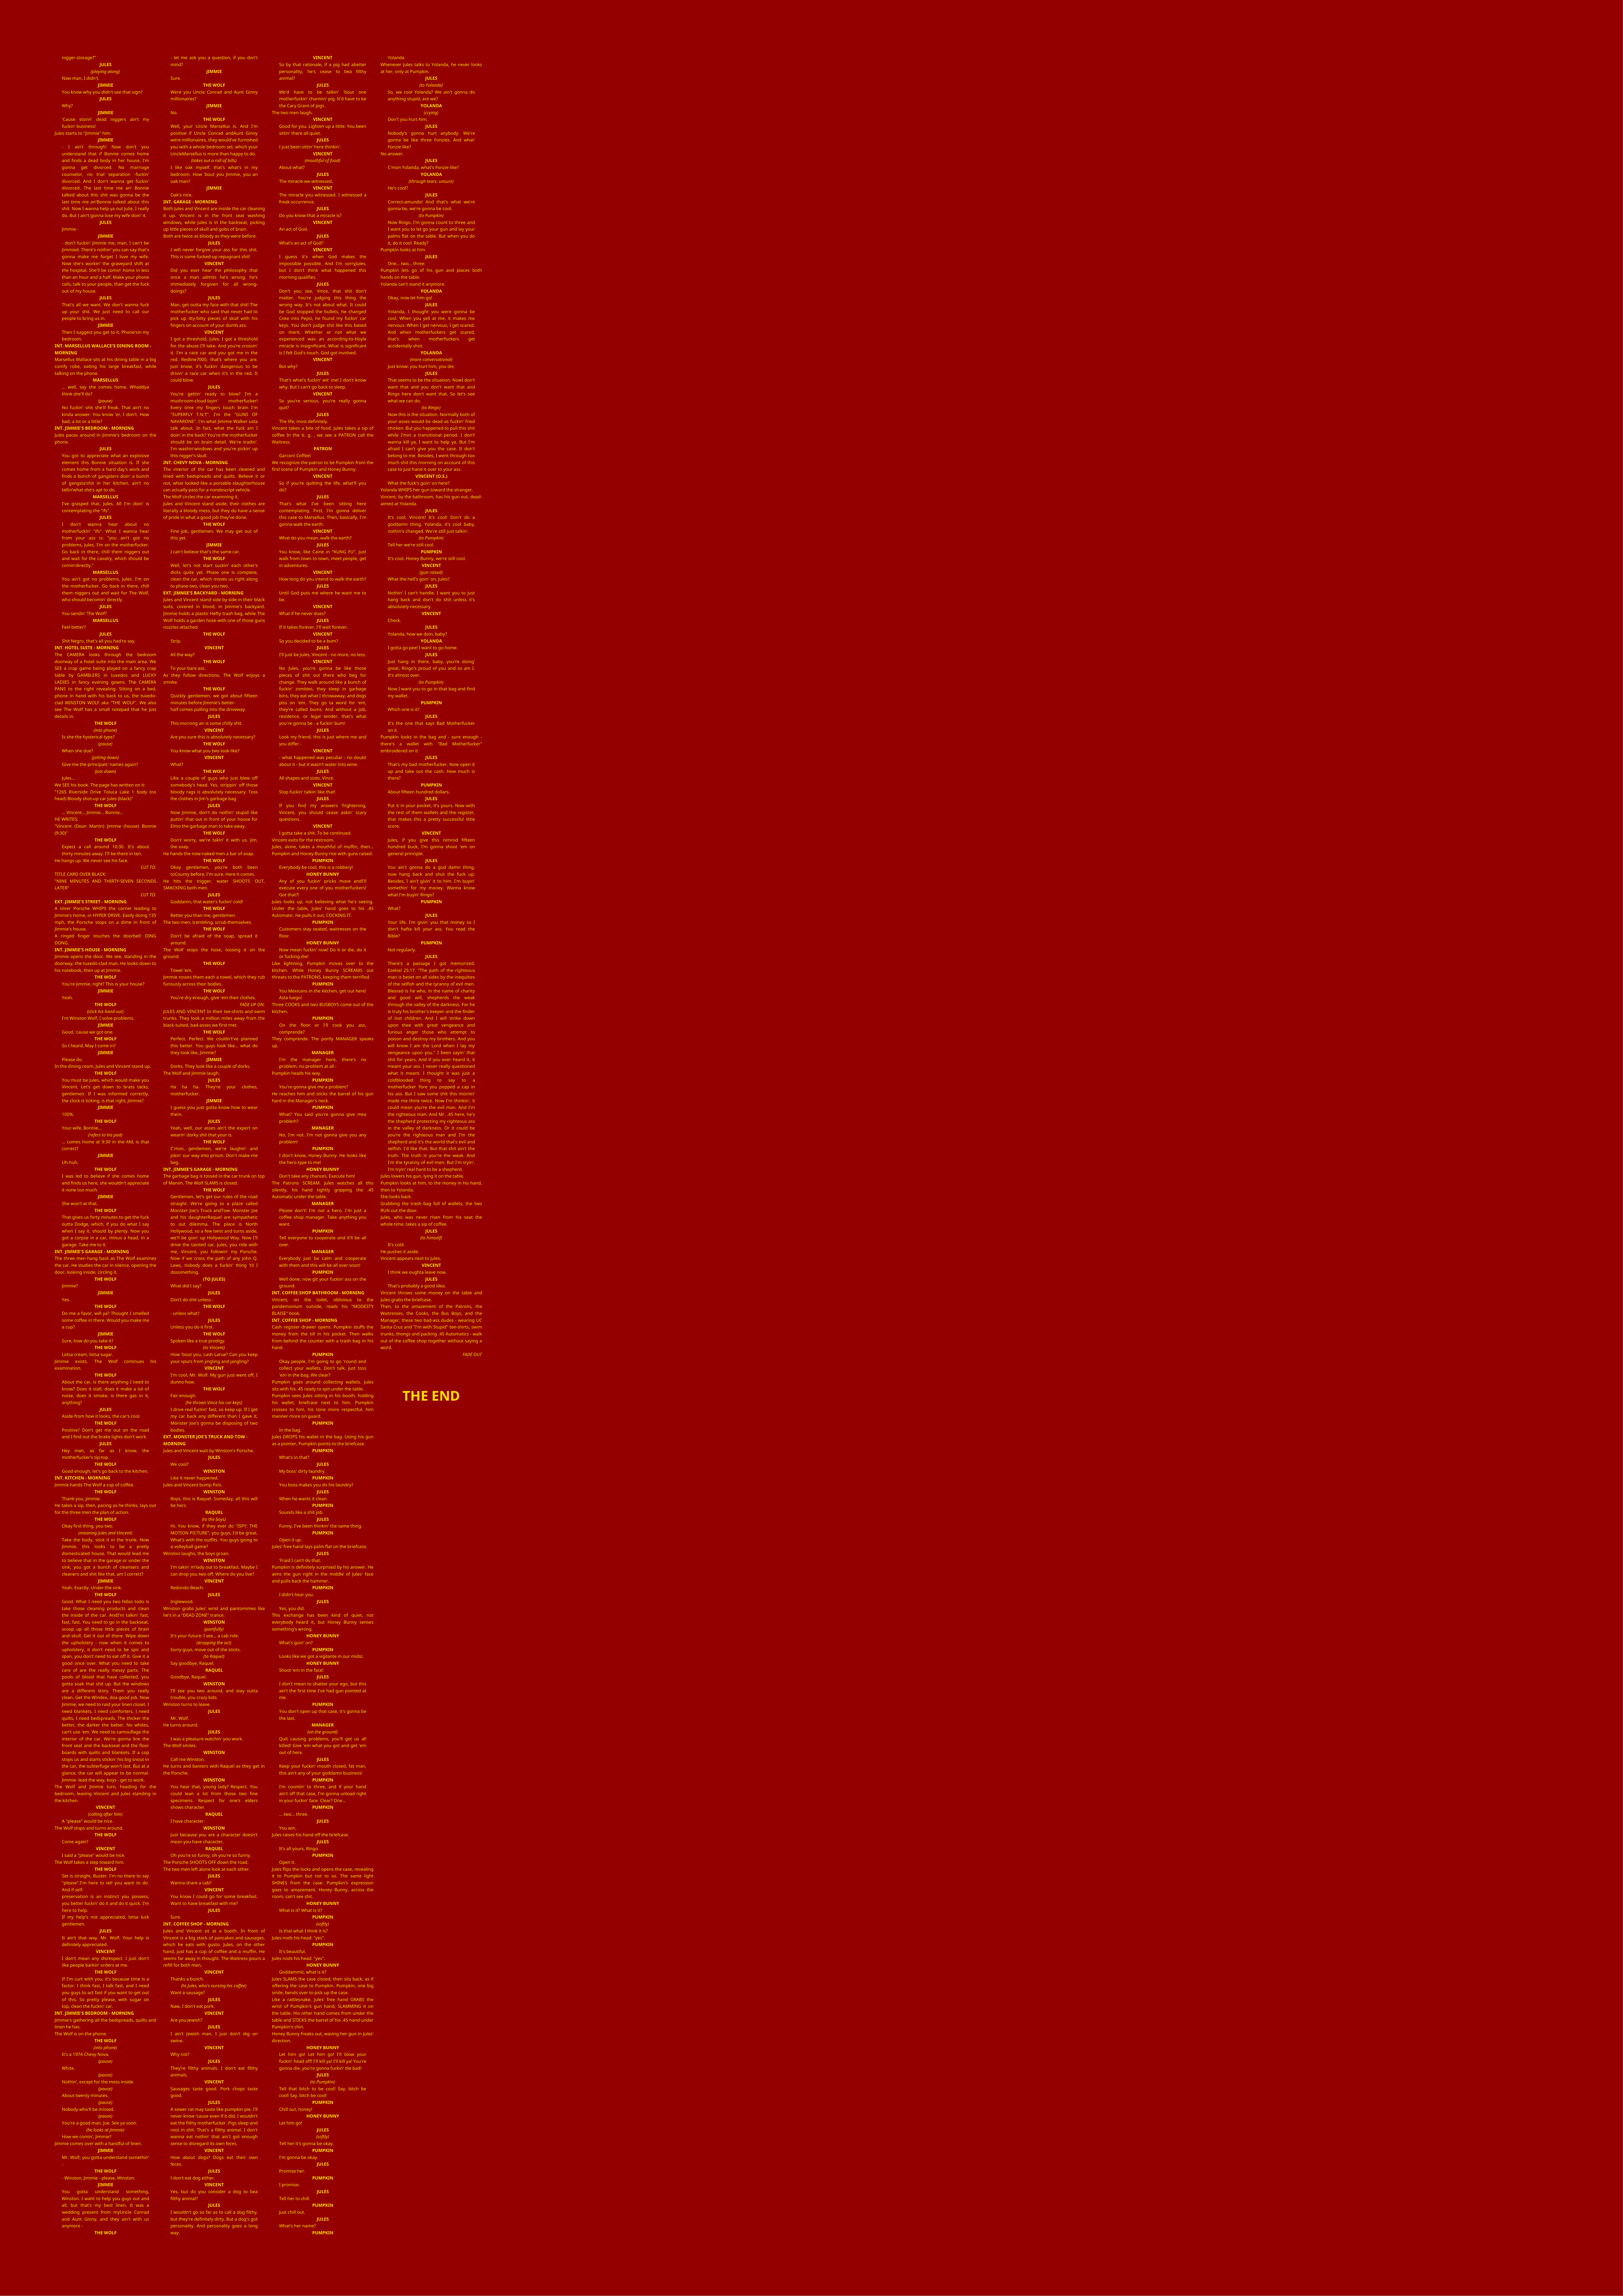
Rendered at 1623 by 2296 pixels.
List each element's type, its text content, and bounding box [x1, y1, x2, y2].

text Just chill out. [279, 2209, 366, 2215]
text JULES [163, 2024, 265, 2030]
text Jimmie? [62, 1283, 149, 1289]
text PUMPKIN [272, 1104, 374, 1110]
text VINCENT [163, 754, 265, 760]
text The CAMERA looks through the bedroom doorway of a hotel suite into the main area. We SEE a crap game being played on a fancy crap table by GAMBLERS in tuxedos and LUCKY LADIES in fancy evening gowns. The CAMERA PANS to the right revealing: Sitting on a bed, phone in hand with his back to us, the tuxedo-clad WINSTON WOLF aka "THE WOLF". We also see The Wolf has a small notepad that he jots details in. [55, 652, 156, 719]
text Hi. You know, if they ever do "ISPY: THE MOTION PICTURE", you guys, I'd be great. What's with the outfits. You guys going to a volleyball game? [170, 1523, 258, 1549]
text THE WOLF [55, 837, 156, 843]
text We SEE his book. The page has written on it: [55, 782, 156, 788]
text Shoot 'em in the face! [279, 1667, 366, 1673]
text (to Pumpkin) [380, 212, 482, 218]
text VINCENT [272, 55, 374, 61]
text JIMMIE [55, 1331, 156, 1337]
text HONEY BUNNY [272, 940, 374, 946]
text So, we cool Yolanda? We ain't gonna do anything stupid, are we? [388, 89, 475, 102]
text JULES [163, 2202, 265, 2208]
text The Wolf smiles. [163, 1742, 265, 1748]
text JULES [163, 2058, 265, 2064]
text JULES [55, 61, 156, 67]
text CUT TO: [55, 892, 156, 898]
text VINCENT [380, 610, 482, 616]
text Ha ha ha. They're your clothes, motherfucker. [170, 1084, 258, 1097]
text JULES [272, 1489, 374, 1495]
text Goddamn, that water's fuckin' cold! [170, 899, 258, 905]
text THE WOLF [55, 1070, 156, 1076]
text Good for you. Lighten up a little. You been sittin' there all quiet. [279, 123, 366, 136]
text I guess it's when God makes the impossible possible. And I'm sorryJules, but I don't think what happened this morning qualifies. [279, 254, 366, 280]
text Sure. [170, 75, 258, 81]
text Look my friend, this is just where me and you differ - [279, 734, 366, 747]
text VINCENT [380, 562, 482, 568]
text Jules and Vincent stand aside, their clothes are literally a bloody mess, but they do have a sense of pride in what a good job they've done. [163, 501, 265, 520]
text Sorry guys, move out of the sticks. [170, 1647, 258, 1652]
text Like a couple of guys who just blew off somebody's head. Yes, strippin' off those bloody rags is absolutely necessary. Toss the clothes in Jim's garbage bag. [170, 775, 258, 802]
text Chill out, honey! [279, 2106, 366, 2112]
text Spoken like a true prodigy. [170, 1338, 258, 1344]
text (stick his hand out) [55, 1008, 156, 1014]
text WINSTON [163, 1825, 265, 1831]
text JIMMIE [55, 322, 156, 328]
text (pause) [55, 2113, 156, 2119]
text WINSTON [163, 1557, 265, 1563]
text That's what I've been sitting here contemplating. First, I'm gonna deliver this case to Marsellus. Then, basically, I'm gonna walk the earth. [279, 501, 366, 527]
text JIMMIE [163, 542, 265, 548]
text He's cool? [388, 185, 475, 191]
text Pumpkin goes around collecting wallets. Jules sits with his .45 ready to spit under the table. [272, 1379, 374, 1392]
text Say goodbye, Raquel. [170, 1660, 258, 1666]
text VINCENT [163, 2045, 265, 2050]
text JULES [272, 205, 374, 211]
text JULES [272, 1598, 374, 1604]
text Everybody just be calm and cooperate with them and this will be all over soon! [279, 1255, 366, 1268]
text Goddammit, what is it? [279, 1969, 366, 1975]
text JULES [163, 713, 265, 719]
text INT. GARAGE - MORNING [163, 199, 265, 205]
text So if you're quitting the life, what'll you do? [279, 480, 366, 493]
text Grabbing the trash bag full of wallets, the two RUN out the door. [380, 1200, 482, 1213]
text Good enough, let's go back to the kitchen. [62, 1468, 149, 1474]
text Sausages taste good. Pork chops taste good. [170, 2086, 258, 2098]
text C'mon, gentlemen, we're laughin' and jokin' our way into prison. Don't make me beg. [170, 1146, 258, 1165]
text Jules and Vincent stand side by side in their black suits, covered in blood, in Jimmie's backyard. Jimmie holds a plastic Hefty trash bag, while The Wolf holds a garden hose with one of those guns nozzles attached. [163, 597, 265, 630]
text JULES [272, 768, 374, 774]
text JULES [163, 2099, 265, 2105]
text The miracle you witnessed. I witnessed a freak occurrence. [279, 192, 366, 205]
text JIMMIE [55, 1578, 156, 1584]
text RAQUEL [163, 1667, 265, 1673]
text VINCENT [272, 185, 374, 191]
text VINCENT [163, 1578, 265, 1584]
text I gotta take a shit. To be continued. [279, 830, 366, 836]
text YOLANDA [380, 103, 482, 109]
text Perfect. Perfect. We couldn't've planned this better. You guys look like... what do they look like, Jimmie? [170, 1036, 258, 1056]
text YOLANDA [380, 638, 482, 644]
text Customers stay seated, waitresses on the floor. [279, 926, 366, 939]
text Don't you see, Vince, that shit don't matter. You're judging this thing the wrong way. It's not about what. It could be God stopped the bullets, he changed Coke into Pepsi, he found my fuckin' car keys. You don't judge shit like this based on merit. Whether or not what we experienced was an according-to-Hoyle miracle is insignificant. What is significant is I felt God's touch, God got involved. [279, 288, 366, 356]
text The Patrons SCREAM. Jules watches all this silently, his hand tightly gripping the .45 Automatic under the table. [272, 1180, 374, 1200]
text When she due? [62, 748, 149, 754]
text PUMPKIN [272, 1420, 374, 1426]
text There's a passage I got memorized. Ezekiel 25:17. "The path of the righteous man is beset on all sides by the inequities of the selfish and the tyranny of evil men. Blessed is he who, in the name of charity and good will, shepherds the weak through the valley of the darkness. For he is truly his brother's keeper and the finder of lost children. And I will strike down upon thee with great vengeance and furious anger those who attempt to poison and destroy my brothers. And you will know I am the Lord when I lay my vengeance upon you." I been sayin' that shit for years. And if you ever heard it, it meant your ass. I never really questioned what it meant. I thought it was just a coldblooded thing to say to a motherfucker 'fore you popped a cap in his ass. But I saw some shit this mornin' made me think twice. Now I'm thinkin', it could mean you're the evil man. And I'm the righteous man. And Mr. .45 here, he's the shepherd protecting my righteous ass in the valley of darkness. Or it could be you're the righteous man and I'm the shepherd and it's the world that's evil and selfish. I'd like that. But that shit ain't the truth. The truth is you're the weak. And I'm the tyranny of evil men. But I'm tryin'. I'm tryin' real hard to be a shepherd. [388, 960, 475, 1172]
text MARSELLUS [55, 494, 156, 500]
text One... two... three. [388, 260, 475, 266]
text half comes pulling into the driveway. [170, 707, 258, 712]
text We cool? [170, 1461, 258, 1467]
text Jules and Vincent bump fists. [163, 1482, 265, 1488]
text (pause) [55, 398, 156, 404]
text Jules starts to "Jimmie" him. [55, 130, 156, 136]
text (to himself) [380, 1235, 482, 1241]
text JULES [272, 1550, 374, 1556]
text - don't fuckin' Jimmie me, man, I can't be Jimmied. There's nothin' you can say that's gonna make me forget I love my wife. Now she's workin' the graveyard shift at the hospital. She'll be comin' home in less than an hour and a half. Make your phone calls, talk to your people, than get the fuck out of my house. [62, 240, 149, 294]
text JULES [272, 1756, 374, 1762]
text No Jules, you're gonna be like those pieces of shit out there who beg for change. They walk around like a bunch of fuckin' zombies, they sleep in garbage bins, they eat what I throwaway, and dogs piss on 'em. They go ta word for 'em, they're called bums. And without a job, residence, or legal tender, that's what you're gonna be - a fuckin' bum! [279, 665, 366, 726]
text It's your future: I see... a cab ride. [170, 1633, 258, 1639]
text VINCENT [272, 528, 374, 534]
text JULES [272, 1839, 374, 1845]
text Sounds like a shit job. [279, 1509, 366, 1515]
text The Wolf circles the car examining it. [163, 494, 265, 500]
text THE WOLF [163, 905, 265, 911]
text All shapes and sizes, Vince. [279, 775, 366, 781]
text (playing along) [55, 68, 156, 74]
text JIMMIE [163, 103, 265, 109]
text He takes a sip, then, pacing as he thinks, lays out for the three men the plan of action. [55, 1502, 156, 1515]
text Yeah. [62, 995, 149, 1001]
text (to Pumpkin) [380, 679, 482, 685]
text Jules, who was never risen from his seat the whole time, takes a sip of coffee. [380, 1214, 482, 1227]
text That seems to be the situation. NowI don't want that and you don't want that and Ringo here don't want that. So let's see what we can do. [388, 377, 475, 404]
text VINCENT [272, 603, 374, 609]
text JULES [272, 411, 374, 417]
text Why? [62, 103, 149, 109]
text PUMPKIN [272, 2175, 374, 2181]
text INT. MARSELLUS WALLACE'S DINING ROOM - MORNING [55, 343, 156, 356]
text VINCENT [163, 2079, 265, 2085]
text Your life. I'm givin' you that money so I don't hafta kill your ass. You read the Bible? [388, 919, 475, 939]
text PUMPKIN [272, 1647, 374, 1652]
text Jimmie opens the door. We see, standing in the doorway, the tuxedo-clad man. He looks down to his notebook, then up at Jimmie. [55, 953, 156, 973]
text About fifteen hundred dollars. [388, 789, 475, 795]
text THE WOLF [55, 2230, 156, 2236]
text Jules' free hand lays palm flat on the briefcase. [272, 1543, 374, 1549]
text MANAGER [272, 1200, 374, 1206]
text Garcon! Coffee! [279, 453, 366, 459]
text VINCENT [272, 219, 374, 225]
text No, I'm not. I'm not gonna give you any problem! [279, 1132, 366, 1145]
text No fuckin' shit she'll freak. That ain't no kinda answer. You know 'er, I don't. How bad, a lot or a little? [62, 404, 149, 424]
text I guess you just gotta know how to wear them. [170, 1104, 258, 1117]
text JULES [380, 370, 482, 376]
text The miracle we witnessed. [279, 178, 366, 184]
text (he looks at Jimmie) [55, 2127, 156, 2133]
text How about dogs? Dogs eat their own feces. [170, 2154, 258, 2167]
text Pumpkin looks at him, to the money in his hand, then to Yolanda. [380, 1180, 482, 1193]
text JIMMIE [55, 233, 156, 239]
text As they follow directions, The Wolf enjoys a smoke. [163, 672, 265, 685]
text Jules raises his hand off the briefcase. [272, 1832, 374, 1838]
text Put it in your pocket, it's yours. Now with the rest of them wallets and the register, that makes this a pretty successful little score. [388, 802, 475, 829]
text JULES [272, 796, 374, 802]
text EXT. JIMMIE'S BACKYARD - MORNING [163, 590, 265, 596]
text I'm Winston Wolf, I solve problems. [62, 1015, 149, 1021]
text Oak's nice. [170, 192, 258, 198]
text RAQUEL [163, 1811, 265, 1817]
text JULES [380, 796, 482, 802]
text I think we oughta leave now. [388, 1269, 475, 1275]
text The Wolf takes a step toward him. [55, 1859, 156, 1865]
text THE WOLF [55, 1372, 156, 1378]
text You hear that, young lady? Respect. You could lean a lot from those two fine specimens. Respect for one's elders shows character. [170, 1784, 258, 1810]
text Tell her we're still cool. [388, 542, 475, 548]
text (to Ringo) [380, 404, 482, 410]
text ... well, say she comes home. Whaddya think she'll do? [62, 384, 149, 397]
text Just hang in there, baby, you're doing' great, Ringo's proud of you and so am I. It's almost over. [388, 658, 475, 678]
title THE END [380, 1386, 482, 1405]
text (to the boys) [163, 1516, 265, 1522]
text THE WOLF [55, 1207, 156, 1213]
text (softly) [272, 2134, 374, 2140]
text THE WOLF [55, 1303, 156, 1309]
text INT. JIMMIE'S HOUSE - MORNING [55, 947, 156, 952]
text (refers to his pad) [55, 1132, 156, 1138]
text Yolanda can't stand it anymore. [380, 281, 482, 287]
text Pumpkin looks in the bag and - sure enough - there's a wallet with "Bad Motherfucker" embroidered on it. [380, 734, 482, 754]
text Is that what I think it is? [279, 1928, 366, 1934]
text MANAGER [272, 1722, 374, 1728]
text (pause) [55, 2086, 156, 2091]
text THE WOLF [163, 1029, 265, 1035]
text (meaning Jules and Vincent) [55, 1530, 156, 1536]
text JIMMIE [55, 82, 156, 88]
text WINSTON [163, 1619, 265, 1625]
text JULES [272, 370, 374, 376]
text PUMPKIN [272, 1502, 374, 1508]
text "Vincent (Dean Martin) Jimmie (house) Bonnie (9:30)" [55, 823, 156, 836]
text Pumpkin sees Jules sitting in his booth, holding his wallet, briefcase next to him. Pumpkin crosses to him, his tone more respectful, him manner more on guard. [272, 1393, 374, 1419]
text JULES [380, 123, 482, 129]
text PUMPKIN [272, 1448, 374, 1454]
text Well, let's not start suckin' each other's dicks quite yet. Phase one is complete, clean the car, which moves us right along to phase two, clean you two. [170, 562, 258, 589]
text The two men, trembling, scrub themselves. [163, 919, 265, 925]
text Now I want you to go in that bag and find my wallet. [388, 686, 475, 699]
text PUMPKIN [272, 1941, 374, 1947]
text (jots down) [55, 768, 156, 774]
text Let him go! [279, 2120, 366, 2126]
text I said a "please" would be nice. [62, 1852, 149, 1858]
text INT. JIMMIE'S BEDROOM - MORNING [55, 2010, 156, 2016]
text Vincent takes a bite of food. Jules takes a sip of coffee In the b. g. , we see a PATRON call the Waitress. [272, 425, 374, 445]
text Now mean fuckin' now! Do it or die, do it or fucking die! [279, 947, 366, 959]
text JULES [272, 82, 374, 88]
text About what? [279, 164, 366, 170]
text HONEY BUNNY [272, 871, 374, 877]
text THE WOLF [163, 631, 265, 637]
text JULES [55, 1928, 156, 1934]
text He reaches him and sticks the barrel of his gun hard in the Manager's neck. [272, 1091, 374, 1103]
text MARSELLUS [55, 617, 156, 623]
text I ain't Jewish man, I just don't dig on swine. [170, 2031, 258, 2044]
text THE WOLF [55, 1832, 156, 1838]
text Just because you are a character doesn't mean you have character. [170, 1832, 258, 1845]
text That's what's fuckin' wit' me! I don't know why. But I can't go back to sleep. [279, 377, 366, 390]
text Set is straight, Buster. I'm no there to say "please".I'm here to tell you want to do. And if self- [62, 1873, 149, 1893]
text Goodbye, Raquel. [170, 1674, 258, 1680]
text Stop fuckin' talkin' like that! [279, 789, 366, 795]
text He hangs up. We never see his face. [55, 857, 156, 863]
text Winston turns to leave. [163, 1701, 265, 1707]
text She won't at that. [62, 1200, 149, 1206]
text JULES AND VINCENT In their tee-shirts and swim trunks. They look a million miles away from the black-suited, bad-asses we first met. [163, 1008, 265, 1028]
text They're filthy animals. I don't eat filthy animals. [170, 2065, 258, 2078]
text What? [388, 905, 475, 911]
text PUMPKIN [272, 1701, 374, 1707]
text JULES [380, 1276, 482, 1282]
text I like oak myself, that's what's in my bedroom. How 'bout you Jimmie, you an oak man? [170, 164, 258, 184]
text Pumpkin heads his way. [272, 1070, 374, 1076]
text In the dining room, Jules and Vincent stand up. [55, 1063, 156, 1069]
text ... two... three. [279, 1811, 366, 1817]
text To your bare ass. [170, 665, 258, 671]
text PUMPKIN [272, 1585, 374, 1591]
text THE WOLF [55, 1276, 156, 1282]
text (to Pumpkin) [380, 535, 482, 541]
text Tell that bitch to be cool! Say, bitch be cool! Say, bitch be cool! [279, 2086, 366, 2098]
text Yeah, well, our asses ain't the expert on wearin' dorky shit that your is. [170, 1125, 258, 1138]
text Well, your Uncle Marsellus is. And I'm positive if Uncle Conrad andAunt Ginny were millionaires, they would've furnished you with a whole bedroom set, which your UncleMarsellus is more than happy to do. [170, 123, 258, 157]
text The Wolf and Jimmie turn, heading for the bedroom, leaving Vincent and Jules standing in the kitchen. [55, 1784, 156, 1803]
text Inglewood. [170, 1598, 258, 1604]
text Promise her. [279, 2168, 366, 2174]
text He pushes it aside. [380, 1249, 482, 1255]
text VINCENT [272, 356, 374, 362]
text This exchange has been kind of quiet, not everybody heard it, but Honey Bunny senses something's wrong. [272, 1612, 374, 1632]
text But why? [279, 363, 366, 369]
text Jules nods his head: "yes". [272, 1935, 374, 1941]
text - I ain't through! Now don't you understand that if Bonnie comes home and finds a dead body in her house, I'm gonna get divorced. No marriage counselor, no trial separation -fuckin' divorced. And I don't wanna get fuckin' divorced. The last time me an' Bonnie talked about this shit was gonna be the last time me an'Bonnie talked about this shit. Now I wanna help ya out Julie, I really do. But I ain't gonna lose my wife doin' it. [62, 144, 149, 218]
text Jules DROPS his wallet in the bag. Using his gun as a pointer, Pumpkin points to the briefcase. [272, 1434, 374, 1447]
text VINCENT [163, 645, 265, 651]
text THE WOLF [55, 1344, 156, 1350]
text JULES [272, 1516, 374, 1522]
text Yolanda, how we doin, baby? [388, 631, 475, 637]
text JULES [272, 2072, 374, 2078]
text Jules and Vincent wait by Winston's Porsche. [163, 1448, 265, 1454]
text What the fuck's goin' on here? [388, 480, 475, 486]
text MANAGER [272, 1125, 374, 1131]
text About twenty minutes. [62, 2092, 149, 2098]
text Uh-huh. [62, 1159, 149, 1165]
text The interior of the car has been cleaned and lined with bedspreads and quilts. Believe it or not, what looked like a portable slaughterhouse can actually pass for a nondescript vehicle. [163, 466, 265, 493]
text Looks like we got a vigilante in our midst. [279, 1653, 366, 1659]
text I was led to believe if she comes home and finds us here, she wouldn't appreciate it none too much. [62, 1173, 149, 1193]
text It's cool, Vincent! It's cool! Don't do a goddamn thing. Yolanda, it's cool baby, nothin's changed. We're still just talkin'. [388, 514, 475, 534]
text Both are twice as bloody as they were before. [163, 233, 265, 239]
text Yolanda WHIPS her gun toward the stranger. [380, 487, 482, 493]
text Don't worry, we're takin' it with us. Jim, the soap. [170, 837, 258, 850]
text - let me ask you a question, if you don't mind? [170, 55, 258, 67]
text Then, to the amazement of the Patrons, the Waitresses, the Cooks, the Bus Boys, and the Manager, these two bad-ass dudes - wearing UC Santa Cruz and "I'm with Stupid" tee-shirts, swim trunks, thongs and packing .45 Automatics - walk out of the coffee shop together without saying a word. [380, 1303, 482, 1350]
text JULES [272, 727, 374, 733]
text THE WOLF [55, 1036, 156, 1042]
text Come again? [62, 1839, 149, 1845]
text JULES [55, 514, 156, 520]
text JULES [380, 583, 482, 589]
text Nobody's gonna hurt anybody. We're gonna be like three Fonzies. And what' Fonzie like? [388, 130, 475, 150]
text I drive real fuckin' fast, so keep up. If I get my car back any different than I gave it, Monster Joe's gonna be disposing of two bodies. [170, 1406, 258, 1433]
text Naw man, I didn't. [62, 75, 149, 81]
text HONEY BUNNY [272, 1166, 374, 1172]
text PUMPKIN [272, 981, 374, 987]
text Yes. [62, 1297, 149, 1303]
text Vincent throws some money on the table and Jules grabs the briefcase. [380, 1290, 482, 1303]
text RAQUEL [163, 1509, 265, 1515]
text Don't take any chances. Execute him! [279, 1173, 366, 1179]
text THE WOLF [163, 686, 265, 692]
text INT. CHEVY NOVA - MORNING [163, 459, 265, 465]
text White. [62, 2065, 149, 2071]
text VINCENT [163, 2182, 265, 2188]
text THE WOLF [163, 741, 265, 747]
text Good, 'cause we got one. [62, 1029, 149, 1035]
text HONEY BUNNY [272, 2113, 374, 2119]
text You must be Jules, which would make you Vincent. Let's get down to brass tacks, gentlemen. If I was informed correctly, the clock is ticking, is that right, Jimmie? [62, 1077, 149, 1103]
text JIMMIE [55, 2147, 156, 2153]
text The Wolf stops and turns around. [55, 1825, 156, 1831]
text JULES [380, 254, 482, 260]
text JULES [272, 281, 374, 287]
text Three COOKS and two BUSBOYS come out of the kitchen. [272, 1001, 374, 1014]
text JULES [272, 171, 374, 177]
text (pause) [55, 2072, 156, 2078]
text Funny, I've been thinkin' the same thing. [279, 1523, 366, 1529]
text VINCENT [163, 1887, 265, 1893]
text Naw, I don't eat pork. [170, 2003, 258, 2009]
text VINCENT [272, 748, 374, 754]
text Any of you fuckin' pricks move andI'll execute every one of you motherfuckers! Got that?! [279, 878, 366, 898]
text (pause) [55, 2099, 156, 2105]
text Like a rattlesnake, Jules' free hand GRABS the wrist of Pumpkin's gun hand, SLAMMING it on the table. His other hand comes from under the table and STICKS the barrel of his .45 hand under Pumpkin's chin. [272, 1996, 374, 2030]
text EXT. JIMMIE'S STREET - MORNING [55, 899, 156, 905]
text Both Jules and Vincent are inside the car cleaning it up. Vincent is in the front seat washing windows, while Jules is in the backseat, picking up little pieces of skull and gobs of brain. [163, 205, 265, 232]
text JULES [163, 1708, 265, 1714]
text I've grasped that, Jules. All I'm doin' is contemplating the "ifs". [62, 501, 149, 513]
text What did I say? [170, 1283, 258, 1289]
text EXT. MONSTER JOE'S TRUCK AND TOW - MORNING [163, 1434, 265, 1447]
text Jimmie comes over with a handful of linen. [55, 2140, 156, 2146]
text THE WOLF [163, 1331, 265, 1337]
text JIMMIE [55, 110, 156, 115]
text A "please" would be nice. [62, 1818, 149, 1824]
text THE WOLF [163, 555, 265, 561]
text Gentlemen, let's get our rules of the road straight. We're going to a place called Monster Joe's Truck andTow. Monster Joe and his daughterRaquel are sympathetic to out dilemma. The place is North Hollywood, so a few twist and turns aside, we'll be goin' up Hollywood Way. Now I'll drive the tainted car. Jules, you ride with me. Vincent, you followin' my Porsche. Now if we cross the path of any John Q. Laws, nobody does a fuckin' thing 'til I dosomething. [170, 1194, 258, 1275]
text VINCENT [163, 260, 265, 266]
text PUMPKIN [272, 1351, 374, 1357]
text The two men left alone look at each other. [163, 1866, 265, 1872]
text You got to appreciate what an explosive element this Bonnie situation is. If she comes home from a hard day's work and finds a bunch of gangsters doin' a bunch of gangsta'shit in her kitchen, ain't no tellin'what she's apt to do. [62, 453, 149, 493]
text (to Pumpkin) [272, 2079, 374, 2085]
text JIMMIE [163, 185, 265, 191]
text Okay people, I'm going to go 'round and collect your wallets. Don't talk, just toss 'em in the bag. We clear? [279, 1358, 366, 1378]
text Mr. Wolf, you gotta understand somethin' - [62, 2154, 149, 2167]
text THE WOLF [163, 1139, 265, 1145]
text I can't believe that's the same car. [170, 549, 258, 554]
text JULES [380, 652, 482, 658]
text THE WOLF [163, 1303, 265, 1309]
text JULES [163, 1454, 265, 1460]
text Whenever Jules talks to Yolanda, he never looks at her, only at Pumpkin. [380, 61, 482, 74]
text The Porsche SHOOTS OFF down the road. [163, 1859, 265, 1865]
text You Mexicans in the kitchen, get out here! Asta luego! [279, 988, 366, 1001]
text Boys, this is Raquel. Someday, all this will be hers. [170, 1496, 258, 1508]
text Jules and Vincent sit at a booth. In front of Vincent is a big stack of pancakes and sausages, which he eats with gusto. Jules, on the other hand, just has a cup of coffee and a muffin. He seems far away in thought. The Waitress pours a refill for both men, [163, 1928, 265, 1968]
text What's an act of God? [279, 240, 366, 246]
text JULES [380, 953, 482, 959]
text JULES [163, 1118, 265, 1124]
text "NINE MINUTES AND THIRTY-SEVEN SECONDS LATER" [55, 878, 156, 891]
text Pumpkin lets go of his gun and places both hands on the table. [380, 267, 482, 280]
text JIMMIE [55, 988, 156, 994]
text Tell everyone to cooperate and it'll be all over. [279, 1235, 366, 1248]
text JULES [163, 240, 265, 246]
text VINCENT [272, 823, 374, 829]
text ... Vincent... Jimmie... Bonnie... [62, 809, 149, 815]
text Jules paces around in Jimmie's bedroom on the phone. [55, 432, 156, 445]
text I gotta go pee! I want to go home. [388, 645, 475, 651]
text You know I could go for some breakfast. Want to have breakfast with me? [170, 1893, 258, 1906]
text Tell her it's gonna be okay. [279, 2140, 366, 2146]
text What's in that? [279, 1454, 366, 1460]
text HONEY BUNNY [272, 1962, 374, 1968]
text How long do you intend to walk the earth? [279, 576, 366, 582]
text THE WOLF [163, 82, 265, 88]
text THE WOLF [55, 1001, 156, 1007]
text I'm countin' to three, and if your hand ain't off that case, I'm gonna unload right in your fuckin' face. Clear? One... [279, 1784, 366, 1803]
text Shit Negro, that's all you had to say. [62, 638, 149, 644]
text That's probably a good idea. [388, 1283, 475, 1289]
text What if he never does? [279, 610, 366, 616]
text VINCENT [380, 830, 482, 836]
text VINCENT [163, 2010, 265, 2016]
text Jules SLAMS the case closed, then sits back, as if offering the case to Pumpkin. Pumpkin, one big smile, bends over to pick up the case. [272, 1976, 374, 1996]
text Jimmie exists. The Wolf continues his examination. [55, 1358, 156, 1371]
text WINSTON [163, 1489, 265, 1495]
text You don't open up that case, it's gonna be the last. [279, 1708, 366, 1721]
text THE WOLF [55, 1592, 156, 1598]
text Then I suggest you get to it. Phone'sin my bedroom. [62, 329, 149, 342]
text INT. KITCHEN - MORNING [55, 1475, 156, 1481]
text THE WOLF [55, 720, 156, 726]
text The two men laugh. [272, 110, 374, 115]
text I'm the manager here, there's no problem, no problem at all - [279, 1056, 366, 1069]
text INT. COFFEE SHOP BATHROOM - MORNING [272, 1290, 374, 1296]
text JIMMIE [163, 1056, 265, 1062]
text All the way? [170, 652, 258, 658]
text I don't wanna hear about no motherfuckin' "ifs". What I wanna hear from your ass is: "you ain't got no problems, Jules. I'm on the motherfucker. Go back in there, chill them niggers out and wait for the cavalry, which should be comin'directly." [62, 521, 149, 568]
text PUMPKIN [272, 1475, 374, 1481]
text Vincent exits for the restroom. [272, 837, 374, 843]
text PUMPKIN [272, 1269, 374, 1275]
text CUT TO: [55, 864, 156, 870]
text JULES [55, 446, 156, 452]
text We recognize the patron to be Pumpkin from the first scene of Pumpkin and Honey Bunny. [272, 459, 374, 472]
text VINCENT [163, 2147, 265, 2153]
text (to Raquel) [163, 1653, 265, 1659]
text The Wolf is on the phone. [55, 2031, 156, 2037]
text PUMPKIN [380, 549, 482, 554]
text JULES [163, 384, 265, 390]
text WINSTON [163, 1777, 265, 1783]
text (into phone) [55, 727, 156, 733]
text Do you know that a miracle is? [279, 212, 366, 218]
text So you're serious, you're really gonna quit? [279, 398, 366, 410]
text You're Jimmie, right? This is your house? [62, 981, 149, 987]
text A ringed finger touches the doorbell: DING DONG. [55, 933, 156, 946]
text Thank you, Jimmie. [62, 1496, 149, 1501]
text VINCENT [163, 727, 265, 733]
text So I heard. May I come in? [62, 1043, 149, 1049]
text Sure. [170, 1914, 258, 1920]
text You're a good man, Joe. See ya soon. [62, 2120, 149, 2126]
text JIMMIE [163, 1098, 265, 1103]
text Yolanda. [388, 55, 475, 61]
text Take the body, stick it in the trunk. Now Jimmie, this looks to be a pretty domesticated house. That would lead me to believe that in the garage or under the sink, you got a bunch of cleansers and cleaners and shit like that, am I correct? [62, 1537, 149, 1577]
text JULES [272, 617, 374, 623]
text Jimmie tosses them each a towel, which they rub furiously across their bodies. [163, 974, 265, 987]
text (jotting down) [55, 754, 156, 760]
text Jules flips the locks and opens the case, revealing it to Pumpkin but not to us. The same light SHINES from the case. Pumpkin's expression goes to amazement. Honey Bunny, across the room, can't see shit. [272, 1866, 374, 1899]
text Please do. [62, 1056, 149, 1062]
text Feel better? [62, 624, 149, 630]
text INT. JIMMIE'S GARAGE - MORNING [55, 1249, 156, 1255]
text Hey man, as far as I know, the motherfucker's tip-top. [62, 1448, 149, 1460]
text Good. What I need you two fellas todo is take those cleaning products and clean the inside of the car. AndI'm talkin' fast, fast, fast. You need to go in the backseat, scoop up all those little pieces of brain and skull. Get it out of there. Wipe down the upholstery - now when it comes to upholstery, it don't need to be spic and span, you don't need to eat off it. Give it a good once over. What you need to take care of are the really messy parts. The pools of blood that have collected, you gotta soak that shit up. But the windows are a different story. Them you really clean. Get the Windex, doa good job. Now Jimmie, we need to raid your linen closet. I need blankets, I need comforters, I need quilts, I need bedspreads. The thicker the better, the darker the better. No whites, can't use 'em. We need to camouflage the interior of the car. We're gonna line the front seat and the backseat and the floor boards with quilts and blankets. If a cop stops us and starts stickin' his big snout in the car, the subterfuge won't last. But at a glance, the car will appear to be normal. Jimmie -lead the way, boys - get to work. [62, 1598, 149, 1783]
text JIMMIE [55, 1050, 156, 1056]
text (to Vincent) [163, 1344, 265, 1350]
text Which one is it? [388, 707, 475, 712]
text It's cool, Honey Bunny, we're still cool. [388, 555, 475, 561]
text Nothin', except for the mess inside. [62, 2079, 149, 2085]
text JULES [163, 1873, 265, 1879]
text I don't mean any disrespect. I just don't like people barkin' orders at me. [62, 1955, 149, 1968]
text I didn't hear you. [279, 1592, 366, 1598]
text On the floor or I'll cook you ass, comprende? [279, 1022, 366, 1035]
text VINCENT [272, 151, 374, 157]
text (he throws Vince his car keys) [163, 1399, 265, 1405]
text If my help's not appreciated, lotsa luck gentlemen. [62, 1914, 149, 1927]
text You sendin' The Wolf? [62, 610, 149, 616]
text VINCENT [272, 391, 374, 397]
text VINCENT [163, 1969, 265, 1975]
text THE WOLF [55, 1461, 156, 1467]
text JULES [272, 2216, 374, 2222]
text That's my bad motherfucker. Now open it up and take out the cash. How much is there? [388, 761, 475, 781]
text They comprende. The portly MANAGER speaks up. [272, 1036, 374, 1049]
text (gun raised) [380, 569, 482, 575]
text If you find my answers frightening, Vincent, you should cease askin' scary questions. [279, 802, 366, 822]
text Correct-amundo! And that's what we're gonna be, we're gonna be cool. [388, 199, 475, 211]
text "1265 Riverside Drive Toluca Lake 1 body (no head) Bloody shot-up car Jules (black)" [55, 789, 156, 802]
text ... comes home at 9:30 in the AM, is that correct? [62, 1139, 149, 1151]
text I will never forgive your ass for this shit. This is some fucked-up repugnant shit! [170, 247, 258, 260]
text In the bag. [279, 1427, 366, 1433]
text JULES [163, 295, 265, 301]
text It's cold. [388, 1242, 475, 1248]
text Open it up. [279, 1537, 366, 1543]
text Lotsa cream, lotsa sugar. [62, 1351, 149, 1357]
text What's her name? [279, 2223, 366, 2229]
text The Wolf and Jimmie laugh. [163, 1070, 265, 1076]
text JULES [380, 713, 482, 719]
text THE WOLF [55, 1118, 156, 1124]
text JIMMIE [55, 1104, 156, 1110]
text You win. [279, 1825, 366, 1831]
text C'mon Yolanda, what's Fonzie like? [388, 164, 475, 170]
text I promise. [279, 2182, 366, 2188]
text JIMMIE [163, 68, 265, 74]
text JULES [272, 233, 374, 239]
text Jules... [62, 775, 149, 781]
text Are you Jewish? [170, 2017, 258, 2023]
text JULES [380, 857, 482, 863]
text (calling after him) [55, 1811, 156, 1817]
text Want a sausage? [170, 1990, 258, 1996]
text Marsellus Wallace sits at his dining table in a big comfy robe, eating his large breakfast, while talking on the phone. [55, 356, 156, 376]
text JULES [272, 1818, 374, 1824]
text Mr. Wolf. [170, 1715, 258, 1721]
text JULES [272, 2127, 374, 2133]
text (mouthful of food) [272, 158, 374, 163]
text (to Jules, who's nursing his coffee) [163, 1983, 265, 1989]
text THE WOLF [55, 1969, 156, 1975]
text Nothin' I can't handle. I want you to just hang back and don't do shit unless it's absolutely necessary. [388, 590, 475, 609]
text Fine job, gentlemen. We may get out of this yet. [170, 528, 258, 541]
text JULES [380, 508, 482, 513]
text Jules looks up, not believing what he's seeing. Under the table, Jules' hand goes to his .45 Automatic. He pulls it out, COCKING IT. [272, 899, 374, 918]
text THE WOLF [55, 1489, 156, 1495]
text JULES [163, 1592, 265, 1598]
text You're gonna give me a problem? [279, 1084, 366, 1090]
text Jules lowers his gun, lying it on the table. [380, 1173, 482, 1179]
text What the hell's goin' on, Jules? [388, 576, 475, 582]
text (dropping the act) [163, 1640, 265, 1646]
text An act of God. [279, 226, 366, 232]
text MANAGER [272, 1249, 374, 1255]
text Redondo Beach. [170, 1585, 258, 1591]
text Keep your fuckin' mouth closed, fat man, this ain't any of your goddamn business! [279, 1763, 366, 1776]
text THE WOLF [55, 2168, 156, 2174]
text JULES [272, 645, 374, 651]
text It's a 1974 Chevy Nova. [62, 2051, 149, 2057]
text JULES [55, 603, 156, 609]
text Give me the principals' names again? [62, 761, 149, 767]
text VINCENT [272, 247, 374, 253]
text 'Cause storin' dead niggers ain't my fuckin' business! [62, 116, 149, 129]
text How we comin', Jimmie? [62, 2134, 149, 2140]
text Winston laughs, the boys groan. [163, 1550, 265, 1556]
text Unless you do it first. [170, 1324, 258, 1330]
text (TO JULES) [163, 1276, 265, 1282]
text 'Fraid I can't do that. [279, 1557, 366, 1563]
text I have character. [170, 1818, 258, 1824]
text (crying) [380, 110, 482, 115]
text A sewer rat may taste like pumpkin pie. I'll never know 'cause even if it did, I wouldn't eat the filthy motherfucker. Pigs sleep and root in shit. That's a filthy animal. I don't wanna eat nothin' that ain't got enough sense to disregard its own feces. [170, 2106, 258, 2146]
text JIMMIE [55, 2182, 156, 2188]
text THE WOLF [163, 830, 265, 836]
text WINSTON [163, 1681, 265, 1687]
text JULES [163, 1077, 265, 1083]
text I wouldn't go so far as to call a dog filthy, but they're definitely dirty. But a dog's got personality. And personality goes a long way. [170, 2209, 258, 2236]
text THE WOLF [163, 960, 265, 966]
text Quit causing problems, you'll get us all killed! Give 'em what you got and get 'em out of here. [279, 1736, 366, 1755]
text JULES [163, 1729, 265, 1735]
text THE WOLF [163, 768, 265, 774]
text What's goin' on? [279, 1640, 366, 1646]
text Quickly gentlemen, we got about fifteen minutes before Jimmie's better- [170, 693, 258, 706]
text (to Yolanda) [380, 82, 482, 88]
text What? [170, 761, 258, 767]
text JULES [55, 96, 156, 102]
text VINCENT [272, 116, 374, 122]
text You ain't gonna do a god damn thing, now hang back and shut the fuck up. Besides, I ain't givin' it to him. I'm buyin' somethin' for my money. Wanna know what I'm buyin' Ringo? [388, 864, 475, 898]
text PUMPKIN [272, 1914, 374, 1920]
text (on the ground) [272, 1729, 374, 1735]
text Don't do shit unless - [170, 1297, 258, 1303]
text THE WOLF [163, 658, 265, 664]
text It ain't that way, Mr. Wolf. Your help is definitely appreciated. [62, 1935, 149, 1947]
text PUMPKIN [272, 2202, 374, 2208]
text I don't mean to shatter your ego, but this ain't the first time I've had gun pointed at me. [279, 1681, 366, 1700]
text Pumpkin looks at him. [380, 247, 482, 253]
text What do you mean, walk the earth? [279, 535, 366, 541]
text (pause) [55, 2058, 156, 2064]
text Vincent, by the bathroom, has his gun out, dead-aimed at Yolanda. [380, 494, 482, 507]
text JULES [380, 158, 482, 163]
text nigger storage?" [62, 55, 149, 61]
text VINCENT [272, 658, 374, 664]
text Everybody be cool, this is a robbery! [279, 864, 366, 870]
text Is she the hysterical type? [62, 734, 149, 740]
text Okay gentlemen, you're both been toCounty before, I'm sure. Here it comes. [170, 864, 258, 877]
text JIMMIE [55, 1022, 156, 1028]
text JULES [272, 494, 374, 500]
text Not regularly. [388, 947, 475, 952]
text PUMPKIN [272, 1804, 374, 1810]
text Your wife, Bonnie... [62, 1125, 149, 1131]
text You boss makes you do his laundry? [279, 1482, 366, 1488]
text THE WOLF [55, 2038, 156, 2044]
text THE WOLF [163, 857, 265, 863]
text VINCENT [272, 473, 374, 479]
text PUMPKIN [272, 1852, 374, 1858]
text If it takes forever, I'll wait forever. [279, 624, 366, 630]
text FADE UP ON: [163, 1001, 265, 1007]
text Sure, how do you take it? [62, 1338, 149, 1344]
text Check. [388, 617, 475, 623]
text JULES [163, 892, 265, 898]
text Yes, but do you consider a dog to bea filthy animal? [170, 2189, 258, 2201]
text Call me Winston. [170, 1756, 258, 1762]
text JULES [55, 631, 156, 637]
text You gotta understand something, Winston. I want to help you guys out and all, but that's my best linen. It was a wedding present from myUncle Conrad and Aunt Ginny, and they ain't with us anymore - [62, 2189, 149, 2229]
text Yeah. Exactly. Under the sink. [62, 1585, 149, 1591]
text YOLANDA [380, 171, 482, 177]
text What? You said you're gonna give mea problem? [279, 1111, 366, 1124]
text Yes, you did. [279, 1605, 366, 1611]
text PUMPKIN [380, 700, 482, 706]
text INT. HOTEL SUITE - MORNING [55, 645, 156, 651]
text She looks back. [380, 1194, 482, 1200]
text JULES [163, 802, 265, 808]
text (into phone) [55, 2045, 156, 2050]
text PUMPKIN [272, 1530, 374, 1536]
text A silver Porsche WHIPS the corner leading to Jimmie's home, in HYPER DRIVE. Easily doing 135 mph, the Porsche stops on a dime in front of Jimmie's house. [55, 905, 156, 932]
text Fair enough. [170, 1393, 258, 1399]
text JULES [163, 1996, 265, 2002]
text PUMPKIN [380, 899, 482, 905]
text No answer. [380, 151, 482, 157]
text (more conversational) [380, 356, 482, 362]
text MARSELLUS [55, 377, 156, 383]
text INT. COFFEE SHOP - MORNING [272, 1317, 374, 1323]
text So you decided to be a bum? [279, 638, 366, 644]
text JULES [380, 912, 482, 918]
text If I'm curt with you, it's because time is a factor. I think fast, I talk fast, and I need you guys to act fast if you want to get out of this. So pretty please, with sugar on top, clean the fuckin' car. [62, 1976, 149, 2009]
text JULES [272, 1461, 374, 1467]
text JULES [380, 192, 482, 198]
text I don't eat dog either. [170, 2175, 258, 2181]
text I'm gonna be okay. [279, 2154, 366, 2160]
text Until God puts me where he want me to be. [279, 590, 366, 603]
text That gives us forty minutes to get the fuck outta Dodge, which, if you do what I say when I say it, should by plenty. Now you got a corpse in a car, minus a head, in a garage. Take me to it. [62, 1214, 149, 1248]
text JULES [55, 1406, 156, 1412]
text JULES [163, 1907, 265, 1913]
text VINCENT [55, 1846, 156, 1852]
text You know, like Caine in "KUNG FU". Just walk from town to town, meet people, get in adventures. [279, 549, 366, 568]
text Honey Bunny freaks out, waving her gun in Jules' direction. [272, 2031, 374, 2044]
text JULES [163, 2168, 265, 2174]
text JIMMIE [55, 1290, 156, 1296]
text I was a pleasure watchin' you work. [170, 1736, 258, 1742]
text It's all yours, Ringo. [279, 1846, 366, 1852]
text Aside from how it looks, the car's cool. [62, 1413, 149, 1419]
text JIMMIE [55, 137, 156, 143]
text PUMPKIN [380, 782, 482, 788]
text Positive? Don't get me out on the road and I find out the brake lights don't work. [62, 1427, 149, 1440]
text JULES [272, 542, 374, 548]
text VINCENT [272, 569, 374, 575]
text Tell her to chill. [279, 2195, 366, 2201]
text Man, get outta my face with that shit! The motherfucker who said that never had to pick up itty-bitty pieces of skull with his fingers on account of your dumb ass. [170, 302, 258, 328]
text You're dry enough, give 'em their clothes. [170, 995, 258, 1001]
text Thanks a bunch. [170, 1976, 258, 1982]
text PUMPKIN [272, 1146, 374, 1151]
text Nobody who'll be missed. [62, 2106, 149, 2112]
text He turns around. [163, 1722, 265, 1728]
text This morning air is some chilly shit. [170, 720, 258, 726]
text Don't you hurt him. [388, 116, 475, 122]
text That's all we want. We don't wanna fuck up your shit. We just need to call our people to bring us in. [62, 302, 149, 321]
text JULES [380, 1228, 482, 1234]
text THE WOLF [163, 521, 265, 527]
text INT. JIMMIE'S GARAGE - MORNING [163, 1166, 265, 1172]
text (takes out a roll of bills) [163, 158, 265, 163]
text preservation is an instinct you possess, you better fuckin' do it and do it quick. I'm here to help. [62, 1893, 149, 1913]
text Are you sure this is absolutely necessary? [170, 734, 258, 740]
text The life, most definitely. [279, 418, 366, 424]
text Jules, if you give this nimrod fifteen hundred buck, I'm gonna shoot 'em on general principle. [388, 837, 475, 857]
text It's beautiful. [279, 1948, 366, 1954]
text I got a threshold, Jules. I got a threshold for the abuse I'll take. And you're crossin' it. I'm a race car and you got me in the red. Redline7000, that's where you are. Just know, it's fuckin' dangerous to be drivin' a race car when it's in the red. It could blow. [170, 336, 258, 383]
text Like it never happened. [170, 1475, 258, 1481]
text My boss' dirty laundry. [279, 1468, 366, 1474]
text Pumpkin is definitely surprised by his answer. He aims the gun right in the middle of Jules' face and pulls back the hammer. [272, 1564, 374, 1584]
text Better you than me, gentlemen. [170, 912, 258, 918]
text Vincent, on the toilet, oblivious to the pandemonium outside, reads his "MODESTY BLAISE" book. [272, 1297, 374, 1316]
text HONEY BUNNY [272, 2045, 374, 2050]
text PUMPKIN [272, 919, 374, 925]
text Now Ringo, I'm gonna count to three and I want you to let go your gun and lay your palms flat on the table. But when you do it, do it cool. Ready? [388, 219, 475, 246]
text He hands the now-naked men a bar of soap. [163, 851, 265, 857]
text Winston grabs Jules' wrist and pantomimes like he's in a "DEAD ZONE" trance. [163, 1605, 265, 1618]
text No. [170, 110, 258, 115]
text JULES [380, 302, 482, 308]
text Don't be afraid of the soap, spread it around. [170, 933, 258, 946]
text THE WOLF [55, 1166, 156, 1172]
text VINCENT [272, 631, 374, 637]
text PUMPKIN [272, 1777, 374, 1783]
text HE WRITES: [55, 816, 156, 822]
text You know what you two look like? [170, 748, 258, 754]
text PUMPKIN [272, 1228, 374, 1234]
text He hits the trigger, water SHOOTS OUT, SMACKING both men. [163, 878, 265, 891]
text JULES [380, 754, 482, 760]
text You ain't got no problems, Jules. I'm on the motherfucker. Go back in there, chill them niggers out and wait for The Wolf, who should becomin' directly. [62, 576, 149, 603]
text I just been sittin' here thinkin'. [279, 144, 366, 150]
text YOLANDA [380, 350, 482, 356]
text JULES [380, 624, 482, 630]
text Dorks. They look like a couple of dorks. [170, 1063, 258, 1069]
text Do me a favor, will ya? Thought I smelled some coffee in there. Would you make me a cup? [62, 1310, 149, 1330]
text THE WOLF [163, 116, 265, 122]
text JULES [55, 1441, 156, 1447]
text You know why you didn't see that sign? [62, 89, 149, 95]
text We'd have to be talkin' 'bout one motherfuckin' charmin' pig. It'd have to be the Cary Grant of pigs. [279, 89, 366, 109]
text - unless what? [170, 1310, 258, 1316]
text What is it? What is it? [279, 1907, 366, 1913]
text Wanna share a cab? [170, 1880, 258, 1886]
text FADE OUT [380, 1351, 482, 1357]
text I'm cool, Mr. Wolf. My gun just went off, I dunno how. [170, 1372, 258, 1385]
text THE WOLF [163, 1386, 265, 1392]
text Towel 'em. [170, 967, 258, 973]
text Expect a call around 10:30. It's about thirty minutes away. I'll be there in ten. [62, 844, 149, 857]
text JULES [272, 583, 374, 589]
text THE WOLF [55, 1516, 156, 1522]
text Why not? [170, 2051, 258, 2057]
text TITLE CARD OVER BLACK: [55, 871, 156, 877]
text THE WOLF [163, 1187, 265, 1193]
text (through tears, unsure) [380, 178, 482, 184]
text Like lightning, Pumpkin moves over to the kitchen. While Honey Bunny SCREAMS out threats to the PATRONS, keeping them terrified. [272, 960, 374, 980]
text PUMPKIN [272, 2099, 374, 2105]
text JULES [163, 1317, 265, 1323]
text PUMPKIN [272, 2147, 374, 2153]
text (softly) [272, 1921, 374, 1927]
text How 'bout you, Lash Larue? Can you keep your spurs from jingling and jangling? [170, 1351, 258, 1364]
text JIMMIE [55, 1152, 156, 1158]
text JULES [380, 75, 482, 81]
text Jules, alone, takes a mouthful of muffin, then... Pumpkin and Honey Bunny rise with guns raised. [272, 844, 374, 857]
text Okay, now let him go! [388, 295, 475, 301]
text PUMPKIN [272, 857, 374, 863]
text Open it. [279, 1859, 366, 1865]
text PUMPKIN [380, 940, 482, 946]
text Please don't! I'm not a hero. I'm just a coffee shop manager. Take anything you want. [279, 1207, 366, 1227]
text THE WOLF [55, 1866, 156, 1872]
text THE WOLF [55, 1420, 156, 1426]
text Yolanda, I thought you were gonna be cool. When you yell at me, it makes me nervous. When I get nervous, I get scared. And when motherfuckers get scared, that's when motherfuckers get accidentally shot. [388, 309, 475, 349]
text JULES [163, 1290, 265, 1296]
text VINCENT [55, 1948, 156, 1954]
text JULES [272, 1674, 374, 1680]
text The three men hang back as The Wolf examines the car. He studies the car in silence, opening the door, looking inside, circling it. [55, 1255, 156, 1275]
text (painfully) [163, 1626, 265, 1632]
text - Winston, Jimmie - please, Winston. [62, 2175, 149, 2181]
text JIMMIE [55, 1194, 156, 1200]
text Well done, now git your fuckin' ass on the ground. [279, 1276, 366, 1289]
text Jules nods his head: "yes". [272, 1955, 374, 1961]
text VINCENT [55, 1804, 156, 1810]
text The Wolf stops the hose, tossing it on the ground. [163, 947, 265, 959]
text INT. COFFEE SHOP - MORNING [163, 1921, 265, 1927]
text Vincent appears next to Jules. [380, 1255, 482, 1261]
text JULES [272, 2161, 374, 2167]
text HONEY BUNNY [272, 1660, 374, 1666]
text Cash register drawer opens. Pumpkin stuffs the money from the till in his pocket. Then walks from behind the counter with a trash bag in his hand. [272, 1324, 374, 1350]
text Let him go! Let him go! I'll blow your fuckin' head off! I'll kill ya! I'll kill ya! You're gonna die, you're gonna fuckin' die bad! [279, 2051, 366, 2071]
text THE WOLF [55, 974, 156, 980]
text JULES [272, 137, 374, 143]
text THE WOLF [55, 802, 156, 808]
text - what happened was peculiar - no doubt about it - but it wasn't water into wine. [279, 754, 366, 767]
text Just know: you hurt him, you die. [388, 363, 475, 369]
text PUMPKIN [272, 2230, 374, 2236]
text THE WOLF [163, 926, 265, 932]
text WINSTON [163, 1749, 265, 1755]
text HONEY BUNNY [272, 1900, 374, 1906]
text I don't know, Honey Bunny. He looks like the hero type to me! [279, 1152, 366, 1165]
text THE WOLF [163, 988, 265, 994]
text Now Jimmie, don't do nothin' stupid like puttin' that out in front of your house for Elmo the garbage man to take away. [170, 809, 258, 829]
text Jimmie's gathering all the bedspreads, quilts and linen he has. [55, 2017, 156, 2030]
text Did you ever hear the philosophy that once a man admits he's wrong, he's immediately forgiven for all wrong-doings? [170, 267, 258, 294]
text So by that rationale, if a pig had abetter personality, he's cease to bea filthy animal? [279, 61, 366, 81]
text WINSTON [163, 1468, 265, 1474]
text HONEY BUNNY [272, 1633, 374, 1639]
text He turns and banters with Raquel as they get in the Porsche. [163, 1763, 265, 1776]
text PUMPKIN [272, 1077, 374, 1083]
text It's the one that says Bad Motherfucker on it. [388, 720, 475, 733]
text RAQUEL [163, 1846, 265, 1852]
text VINCENT [272, 782, 374, 788]
text You're gettin' ready to blow? I'm a mushroom-cloud-layin' motherfucker! Every time my fingers touch brain I'm "SUPERFLY T.N.T", I'm the "GUNS OF NAVARONE". I'm what Jimmie Walker usta talk about. In fact, what the fuck am I doin' in the back? You're the motherfucker should be on brain detail. We're tradin'. I'm washin'windows and you're pickin' up this nigger's skull. [170, 391, 258, 459]
text VINCENT [163, 1365, 265, 1371]
text VINCENT [380, 1262, 482, 1268]
text JULES [55, 295, 156, 301]
text I'm takin' m'lady out to breakfast. Maybe I can drop you two off. Where do you live? [170, 1564, 258, 1577]
text PUMPKIN [272, 1015, 374, 1021]
text The garbage bag is tossed in the car trunk on top of Marvin. The Wolf SLAMS is closed. [163, 1173, 265, 1186]
text YOLANDA [380, 288, 482, 294]
text INT. JIMMIE'S BEDROOM - MORNING [55, 425, 156, 431]
text JULES [272, 2189, 374, 2195]
text Jimmie hands The Wolf a cup of coffee. [55, 1482, 156, 1488]
text When he wants it clean. [279, 1496, 366, 1501]
text Were you Uncle Conrad and Aunt Ginny millionaires? [170, 89, 258, 102]
text Now this is the situation. Normally both of your asses would be dead as fuckin' fried chicken. But you happened to pull this shit while I'min a transitional period. I don't wanna kill ya, I want to help ya. But I'm afraid I can't give you the case. It don't belong to me. Besides, I went through too much shit this morning on account of this case to just hand it over to your ass. [388, 411, 475, 472]
text MANAGER [272, 1050, 374, 1056]
text (pause) [55, 741, 156, 747]
text Oh you're so funny, oh you're so funny. [170, 1852, 258, 1858]
text Strip. [170, 638, 258, 644]
text VINCENT (O.S.) [380, 473, 482, 479]
text About the car, is there anything I need to know? Does it stall, does it make a lot of noise, does it smoke, is there gas in it, anything? [62, 1379, 149, 1405]
text MARSELLUS [55, 569, 156, 575]
text Okay first thing, you two. [62, 1523, 149, 1529]
text I'll just be Jules, Vincent - no more, no less. [279, 652, 366, 658]
text VINCENT [163, 329, 265, 335]
text JULES [55, 219, 156, 225]
text I'll see you two around, and stay outta trouble, you crazy kids. [170, 1688, 258, 1700]
text Jimmie - [62, 226, 149, 232]
text PATRON [272, 446, 374, 452]
text 100%. [62, 1111, 149, 1117]
